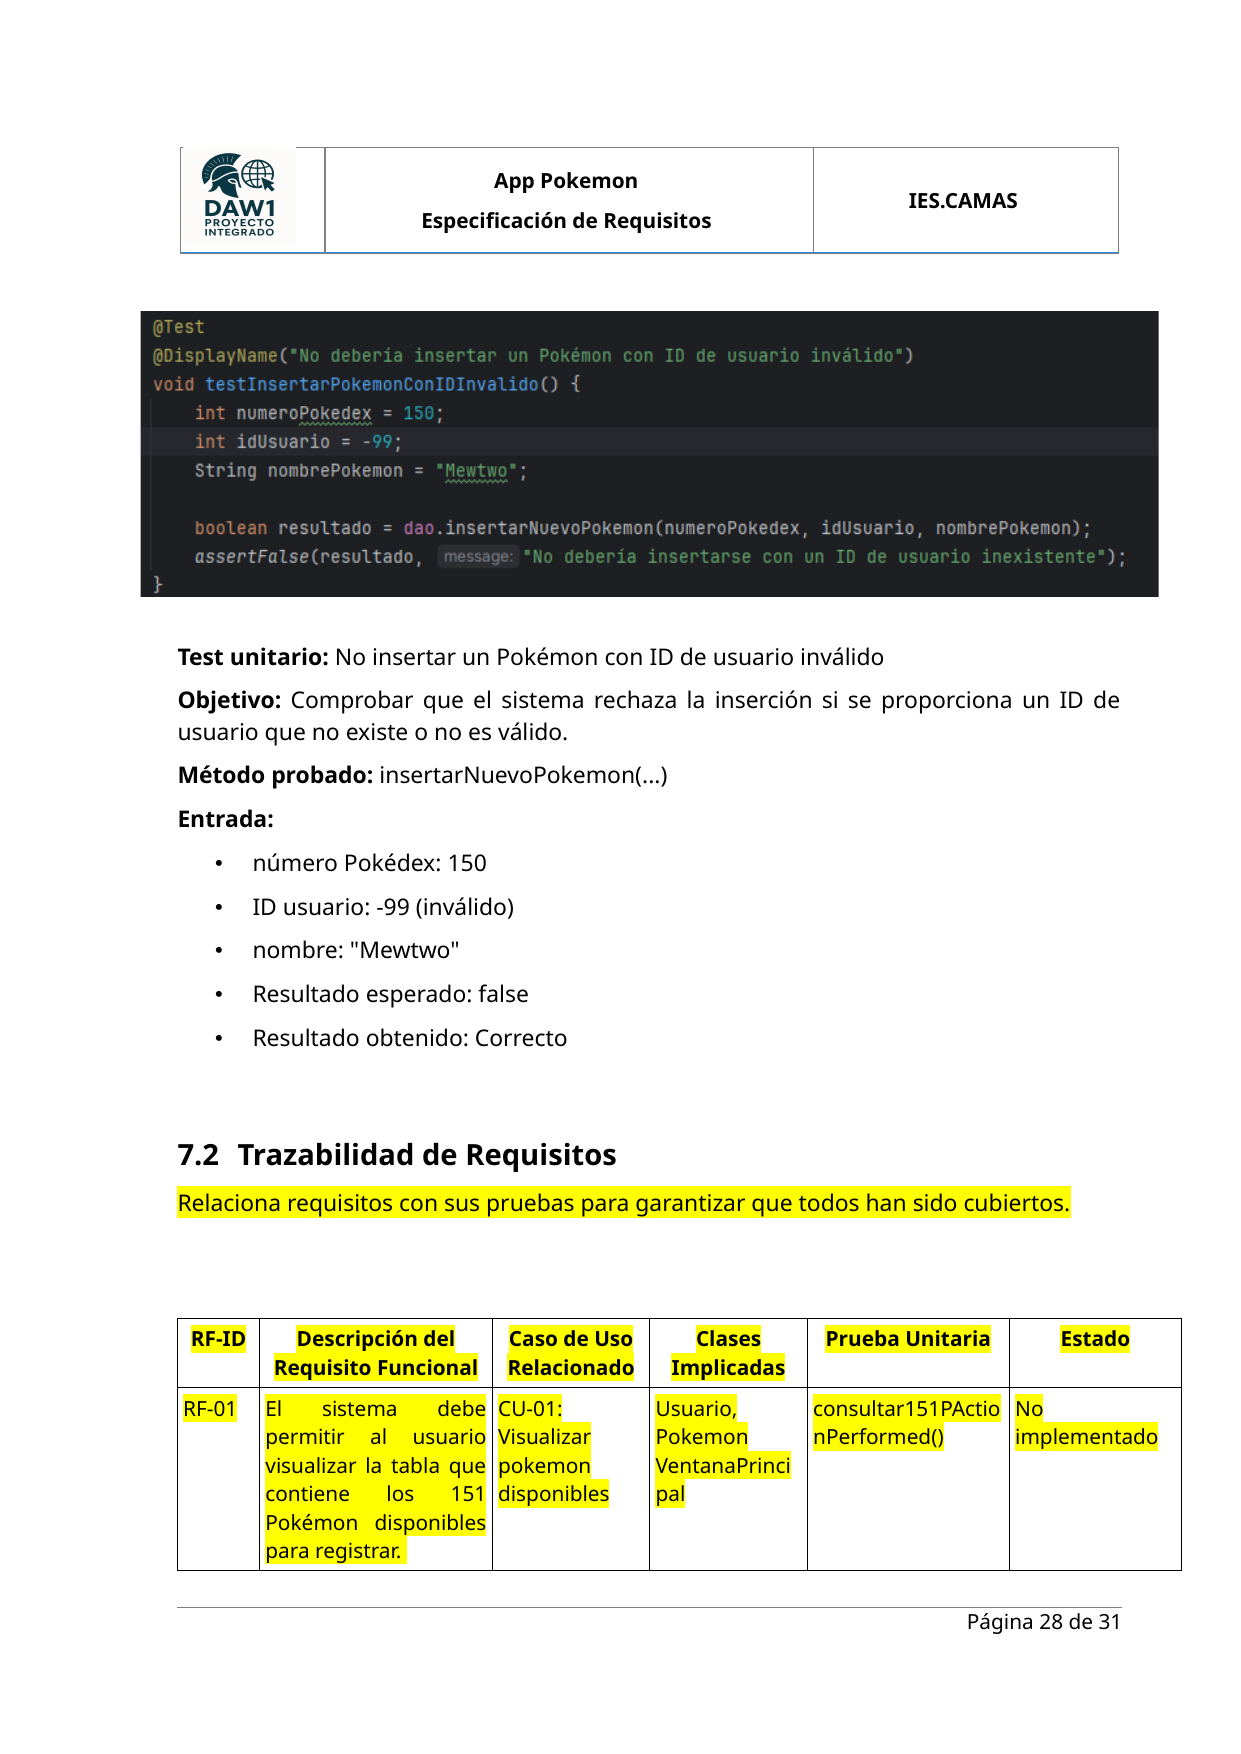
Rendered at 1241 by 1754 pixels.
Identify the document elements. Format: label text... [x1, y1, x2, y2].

table_header RF-ID [178, 1319, 259, 1387]
table_cell consultar151PActionPerformed() [808, 1388, 1009, 1570]
text Test unitario: No insertar un Pokémon con ID de usuario inválido [177, 641, 1122, 672]
table_header Estado [1010, 1319, 1181, 1387]
list número Pokédex: 150 [215, 847, 1122, 878]
picture [183, 147, 296, 246]
text Entrada: [177, 803, 1122, 834]
list Resultado esperado: false [215, 978, 1122, 1009]
table_header Descripción del Requisito Funcional [260, 1319, 492, 1387]
table_header Caso de Uso Relacionado [493, 1319, 649, 1387]
table_cell Usuario, Pokemon VentanaPrincipal [650, 1388, 807, 1570]
table_cell El sistema debe permitir al usuario visualizar la tabla que contiene los 151 Pokémon disponibles para registrar. [260, 1388, 492, 1570]
picture [140, 311, 1159, 597]
text Relaciona requisitos con sus pruebas para garantizar que todos han sido cubiertos. [177, 1186, 1122, 1218]
text Método probado: insertarNuevoPokemon(...) [177, 759, 1122, 791]
table_cell No implementado [1010, 1388, 1181, 1570]
list Resultado obtenido: Correcto [215, 1022, 1122, 1053]
list nombre: "Mewtwo" [215, 934, 1122, 966]
table_cell RF-01 [178, 1388, 259, 1570]
subtitle Trazabilidad de Requisitos [177, 1134, 1122, 1174]
list ID usuario: -99 (inválido) [215, 891, 1122, 922]
table_cell CU-01: Visualizar pokemon disponibles [493, 1388, 649, 1570]
table_header Prueba Unitaria [808, 1319, 1009, 1387]
table_header Clases Implicadas [650, 1319, 807, 1387]
text Objetivo: Comprobar que el sistema rechaza la inserción si se proporciona un ID de usuario que no existe o no es válido. [177, 684, 1122, 747]
